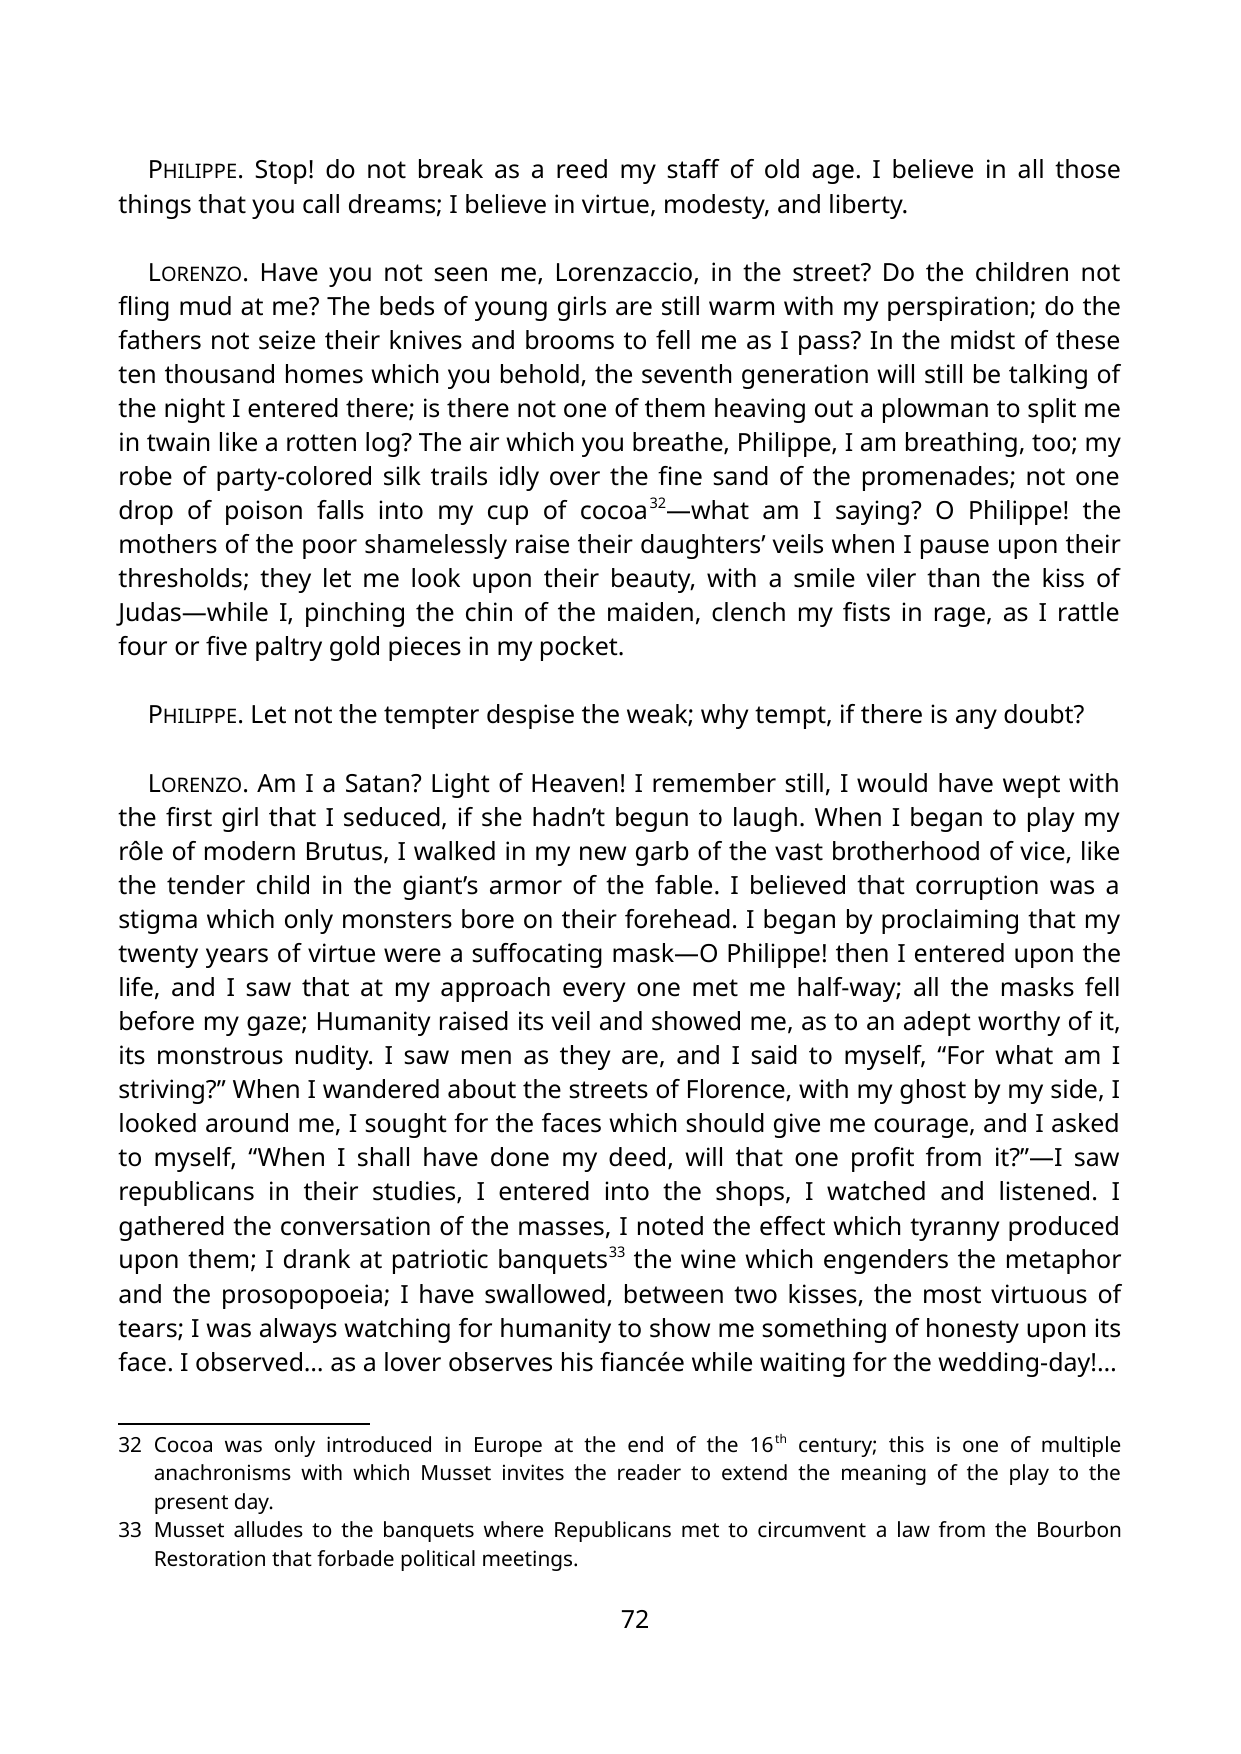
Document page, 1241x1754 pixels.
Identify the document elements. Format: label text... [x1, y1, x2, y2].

text Philippe. Stop! do not break as a reed my staff of old age. I believe in all those things that you call dreams; I believe in virtue, modesty, and liberty. [118, 152, 1122, 220]
text Lorenzo. Have you not seen me, Lorenzaccio, in the street? Do the children not fling mud at me? The beds of young girls are still warm with my perspiration; do the fathers not seize their knives and brooms to fell me as I pass? In the midst of these ten thousand homes which you behold, the seventh generation will still be talking of the night I entered there; is there not one of them heaving out a plowman to split me in twain like a rotten log? The air which you breathe, Philippe, I am breathing, too; my robe of party-colored silk trails idly over the fine sand of the promenades; not one drop of poison falls into my cup of cocoa—what am I saying? O Philippe! the mothers of the poor shamelessly raise their daughters’ veils when I pause upon their thresholds; they let me look upon their beauty, with a smile viler than the kiss of Judas—while I, pinching the chin of the maiden, clench my fists in rage, as I rattle four or five paltry gold pieces in my pocket. [118, 254, 1122, 663]
text Musset alludes to the banquets where Republicans met to circumvent a law from the Bourbon Restoration that forbade political meetings. [118, 1515, 1122, 1572]
text Philippe. Let not the tempter despise the weak; why tempt, if there is any doubt? [118, 697, 1122, 731]
text Lorenzo. Am I a Satan? Light of Heaven! I remember still, I would have wept with the first girl that I seduced, if she hadn’t begun to laugh. When I began to play my rôle of modern Brutus, I walked in my new garb of the vast brotherhood of vice, like the tender child in the giant’s armor of the fable. I believed that corruption was a stigma which only monsters bore on their forehead. I began by proclaiming that my twenty years of virtue were a suffocating mask—O Philippe! then I entered upon the life, and I saw that at my approach every one met me half-way; all the masks fell before my gaze; Humanity raised its veil and showed me, as to an adept worthy of it, its monstrous nudity. I saw men as they are, and I said to myself, “For what am I striving?” When I wandered about the streets of Florence, with my ghost by my side, I looked around me, I sought for the faces which should give me courage, and I asked to myself, “When I shall have done my deed, will that one profit from it?”—I saw republicans in their studies, I entered into the shops, I watched and listened. I gathered the conversation of the masses, I noted the effect which tyranny produced upon them; I drank at patriotic banquets the wine which engenders the metaphor and the prosopopoeia; I have swallowed, between two kisses, the most virtuous of tears; I was always watching for humanity to show me something of honesty upon its face. I observed… as a lover observes his fiancée while waiting for the wedding-day!… [118, 765, 1122, 1378]
text Cocoa was only introduced in Europe at the end of the 16th century; this is one of multiple anachronisms with which Musset invites the reader to extend the meaning of the play to the present day. [118, 1430, 1122, 1515]
